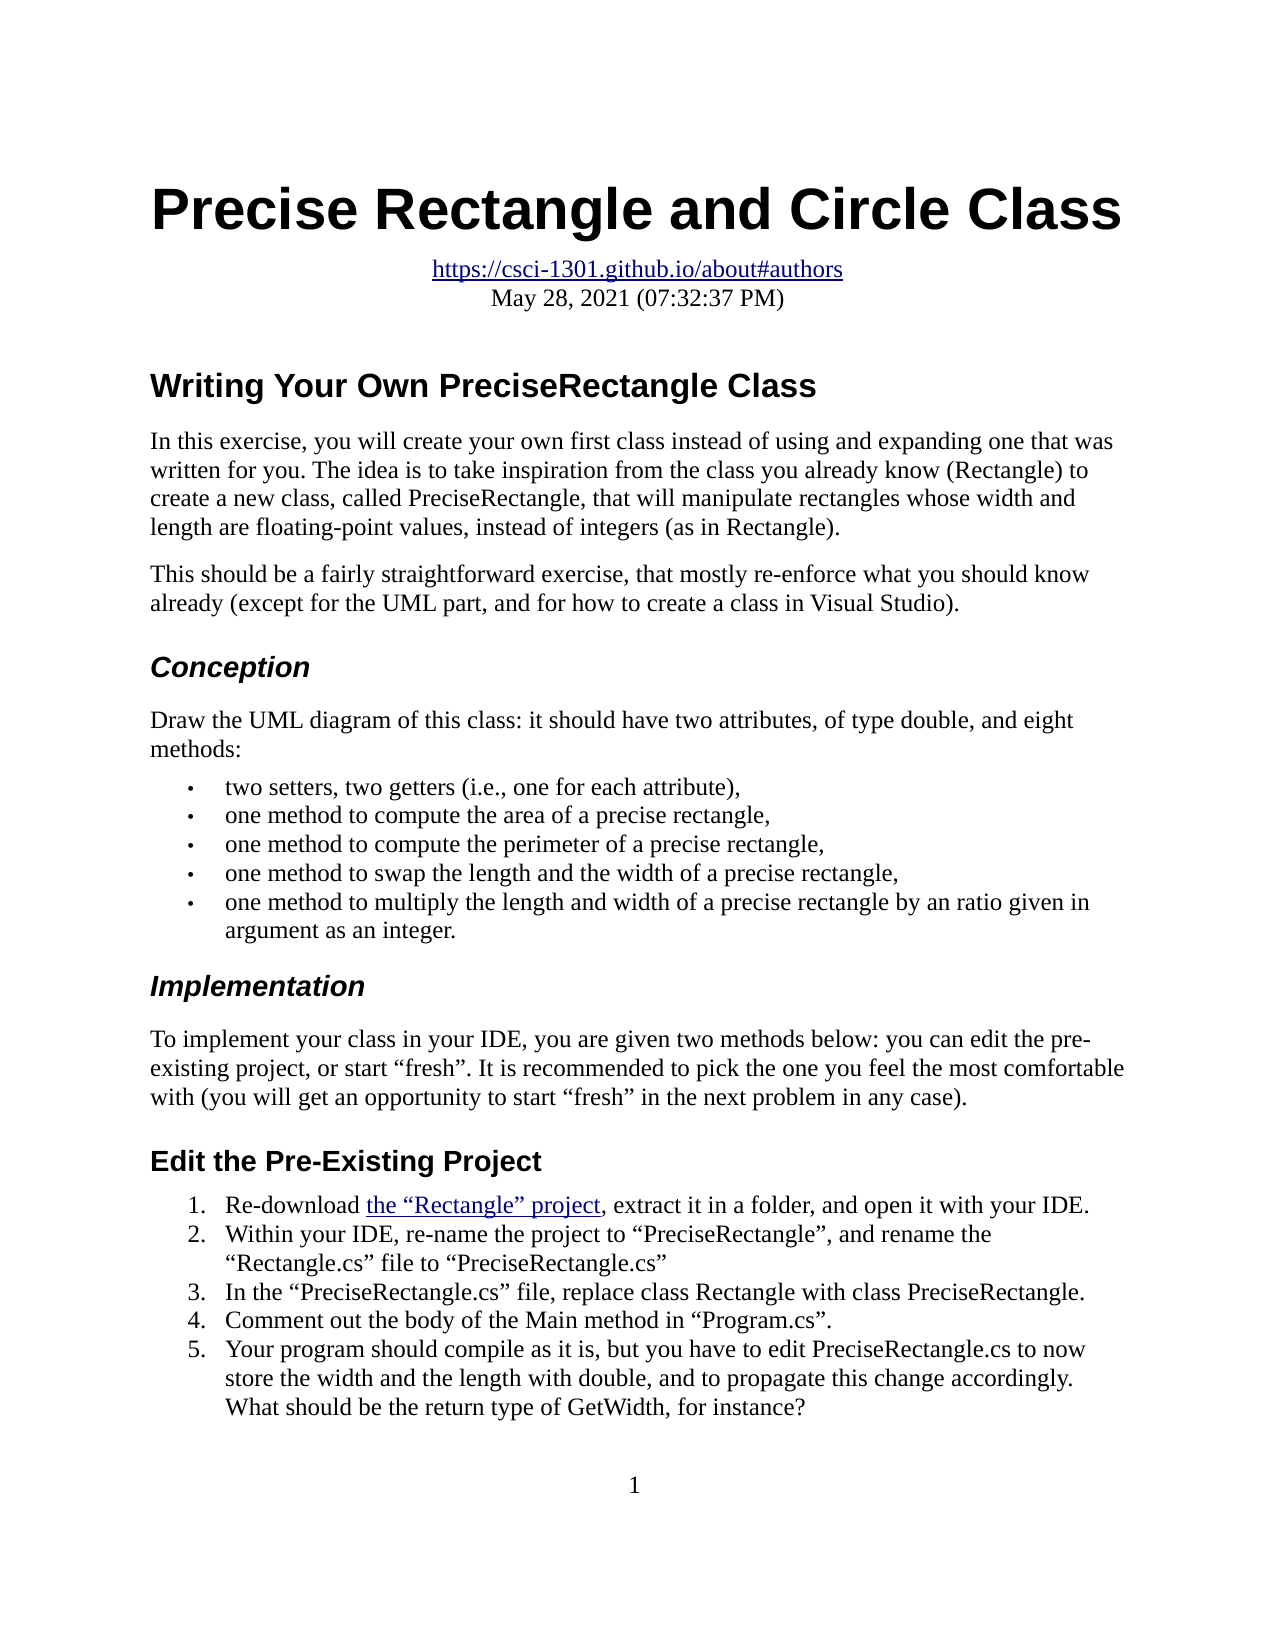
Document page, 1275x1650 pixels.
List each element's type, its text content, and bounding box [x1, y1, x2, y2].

text This should be a fairly straightforward exercise, that mostly re-enforce what you should know already (except for the UML part, and for how to create a class in Visual Studio). [150, 559, 1125, 616]
list Re-download the “Rectangle” project, extract it in a folder, and open it with your IDE. [187, 1191, 1125, 1219]
list one method to multiply the length and width of a precise rectangle by an ratio given in argument as an integer. [187, 887, 1125, 944]
list In the “PreciseRectangle.cs” file, replace class Rectangle with class PreciseRectangle. [187, 1277, 1125, 1306]
text To implement your class in your IDE, you are given two methods below: you can edit the pre-existing project, or start “fresh”. It is recommended to pick the one you feel the most comfortable with (you will get an opportunity to start “fresh” in the next problem in any case). [150, 1024, 1125, 1111]
list Within your IDE, re-name the project to “PreciseRectangle”, and rename the “Rectangle.cs” file to “PreciseRectangle.cs” [187, 1219, 1125, 1277]
list one method to compute the area of a precise rectangle, [187, 801, 1125, 829]
title Precise Rectangle and Circle Class [150, 175, 1125, 242]
subtitle Edit the Pre-Existing Project [150, 1144, 1125, 1178]
list one method to compute the perimeter of a precise rectangle, [187, 829, 1125, 858]
subtitle Implementation [150, 969, 1125, 1003]
text Draw the UML diagram of this class: it should have two attributes, of type double, and eight methods: [150, 705, 1125, 763]
list Comment out the body of the Main method in “Program.cs”. [187, 1306, 1125, 1334]
list one method to swap the length and the width of a precise rectangle, [187, 858, 1125, 887]
text https://csci-1301.github.io/about#authors [150, 254, 1125, 283]
subtitle Conception [150, 650, 1125, 684]
text In this exercise, you will create your own first class instead of using and expanding one that was written for you. The idea is to take inspiration from the class you already know (Rectangle) to create a new class, called PreciseRectangle, that will manipulate rectangles whose width and length are floating-point values, instead of integers (as in Rectangle). [150, 426, 1125, 541]
list two setters, two getters (i.e., one for each attribute), [187, 772, 1125, 801]
subtitle Writing Your Own PreciseRectangle Class [150, 366, 1125, 404]
list Your program should compile as it is, but you have to edit PreciseRectangle.cs to now store the width and the length with double, and to propagate this change accordingly. What should be the return type of GetWidth, for instance? [187, 1334, 1125, 1421]
text May 28, 2021 (07:32:37 PM) [150, 283, 1125, 312]
